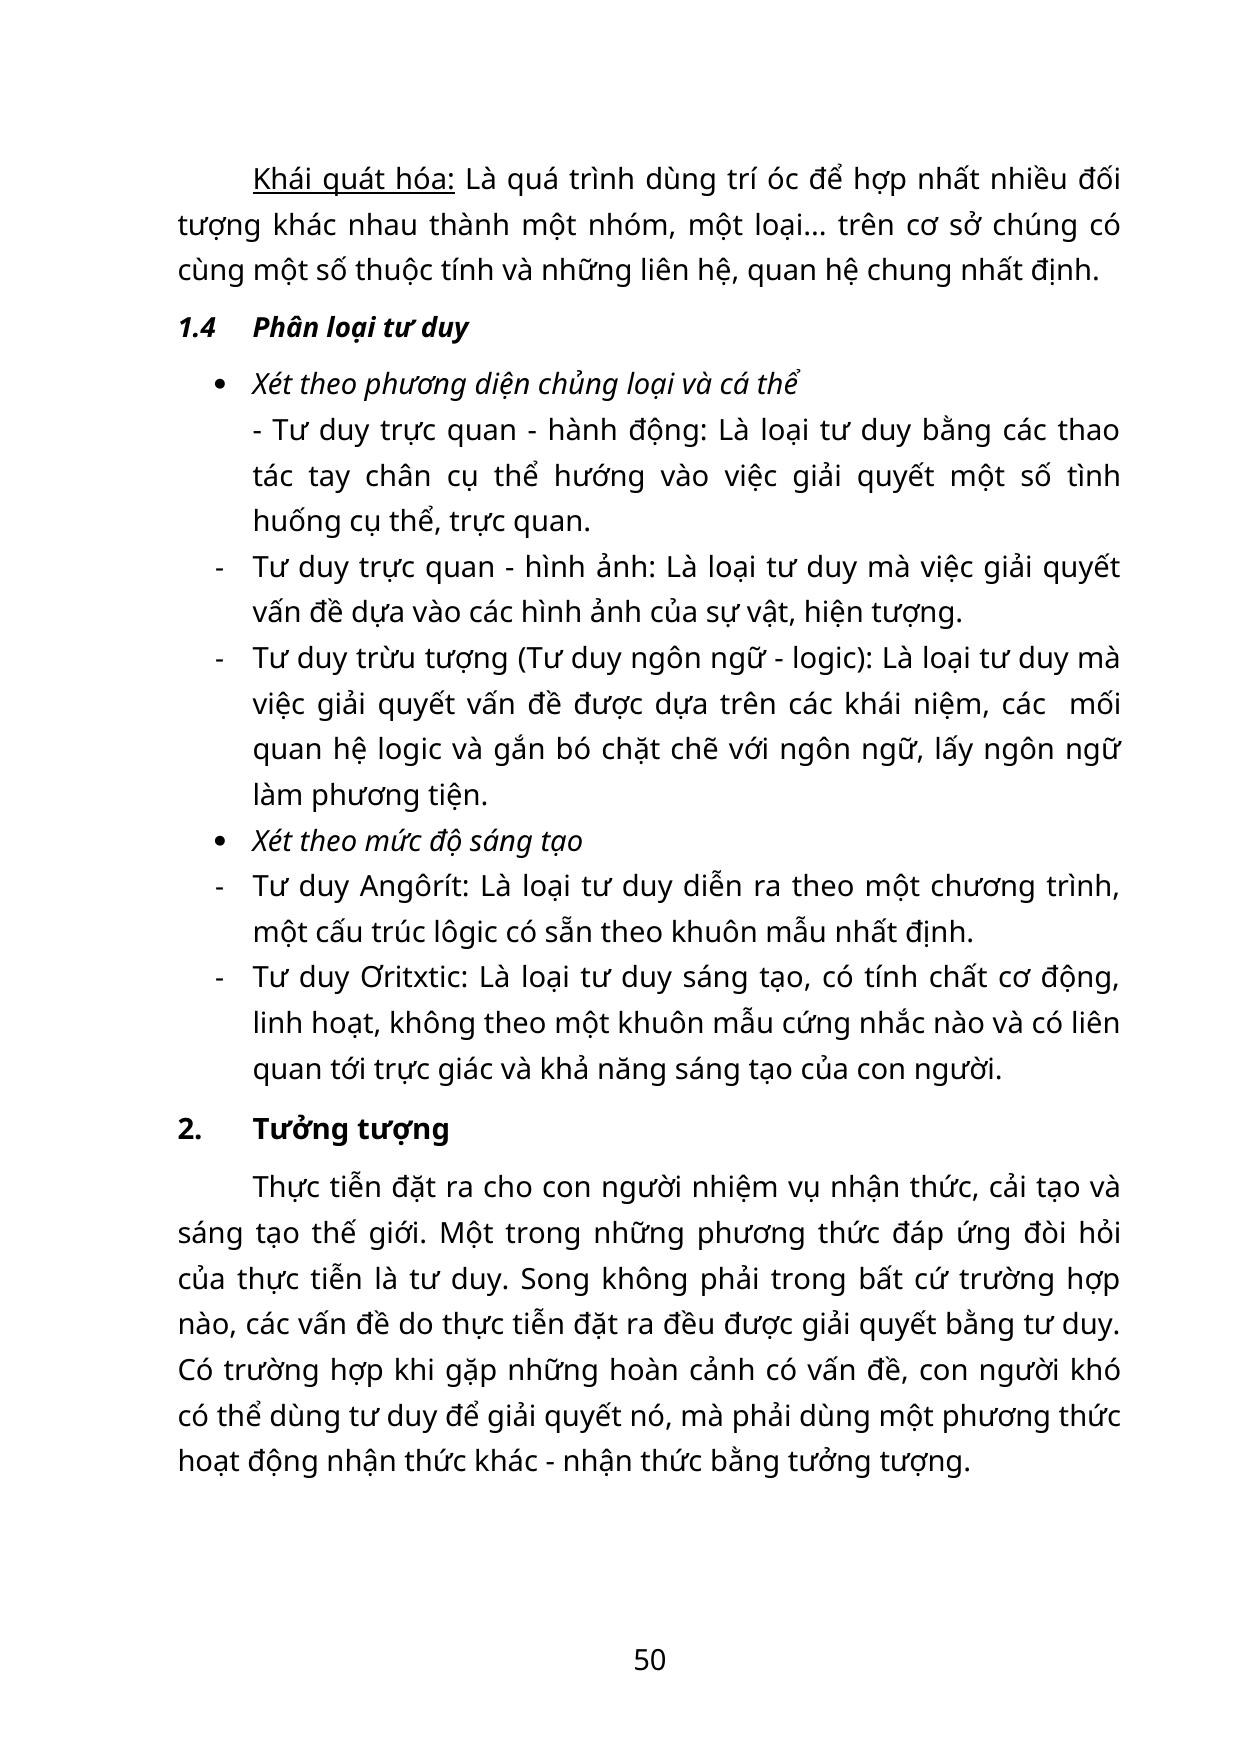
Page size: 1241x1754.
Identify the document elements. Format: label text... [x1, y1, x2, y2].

subtitle Phân loại tư duy [177, 308, 1122, 346]
list Tư duy Ơritxtic: Là loại tư duy sáng tạo, có tính chất cơ động, linh hoạt, không theo một khuôn mẫu cứng nhắc nào và có liên quan tới trực giác và khả năng sáng tạo của con người. [215, 957, 1122, 1088]
text Khái quát hóa: Là quá trình dùng trí óc để hợp nhất nhiều đối tượng khác nhau thành một nhóm, một loại... trên cơ sở chúng có cùng một số thuộc tính và những liên hệ, quan hệ chung nhất định. [177, 158, 1122, 289]
list Tư duy Angôrít: Là loại tư duy diễn ra theo một chương trình, một cấu trúc lôgic có sẵn theo khuôn mẫu nhất định. [215, 866, 1122, 951]
subtitle Tưởng tượng [177, 1108, 1122, 1148]
list Tư duy trực quan - hình ảnh: Là loại tư duy mà việc giải quyết vấn đề dựa vào các hình ảnh của sự vật, hiện tượng. [215, 546, 1122, 631]
text Thực tiễn đặt ra cho con người nhiệm vụ nhận thức, cải tạo và sáng tạo thế giới. Một trong những phương thức đáp ứng đòi hỏi của thực tiễn là tư duy. Song không phải trong bất cứ trường hợp nào, các vấn đề do thực tiễn đặt ra đều được giải quyết bằng tư duy. Có trường hợp khi gặp những hoàn cảnh có vấn đề, con người khó có thể dùng tư duy để giải quyết nó, mà phải dùng một phương thức hoạt động nhận thức khác - nhận thức bằng tưởng tượng. [177, 1167, 1122, 1480]
list Tư duy trừu tượng (Tư duy ngôn ngữ - logic): Là loại tư duy mà việc giải quyết vấn đề được dựa trên các khái niệm, các mối quan hệ logic và gắn bó chặt chẽ với ngôn ngữ, lấy ngôn ngữ làm phương tiện. [215, 637, 1122, 814]
text - Tư duy trực quan - hành động: Là loại tư duy bằng các thao tác tay chân cụ thể hướng vào việc giải quyết một số tình huống cụ thể, trực quan. [252, 409, 1122, 540]
list Xét theo mức độ sáng tạo [215, 820, 1122, 859]
list Xét theo phương diện chủng loại và cá thể [215, 364, 1122, 403]
